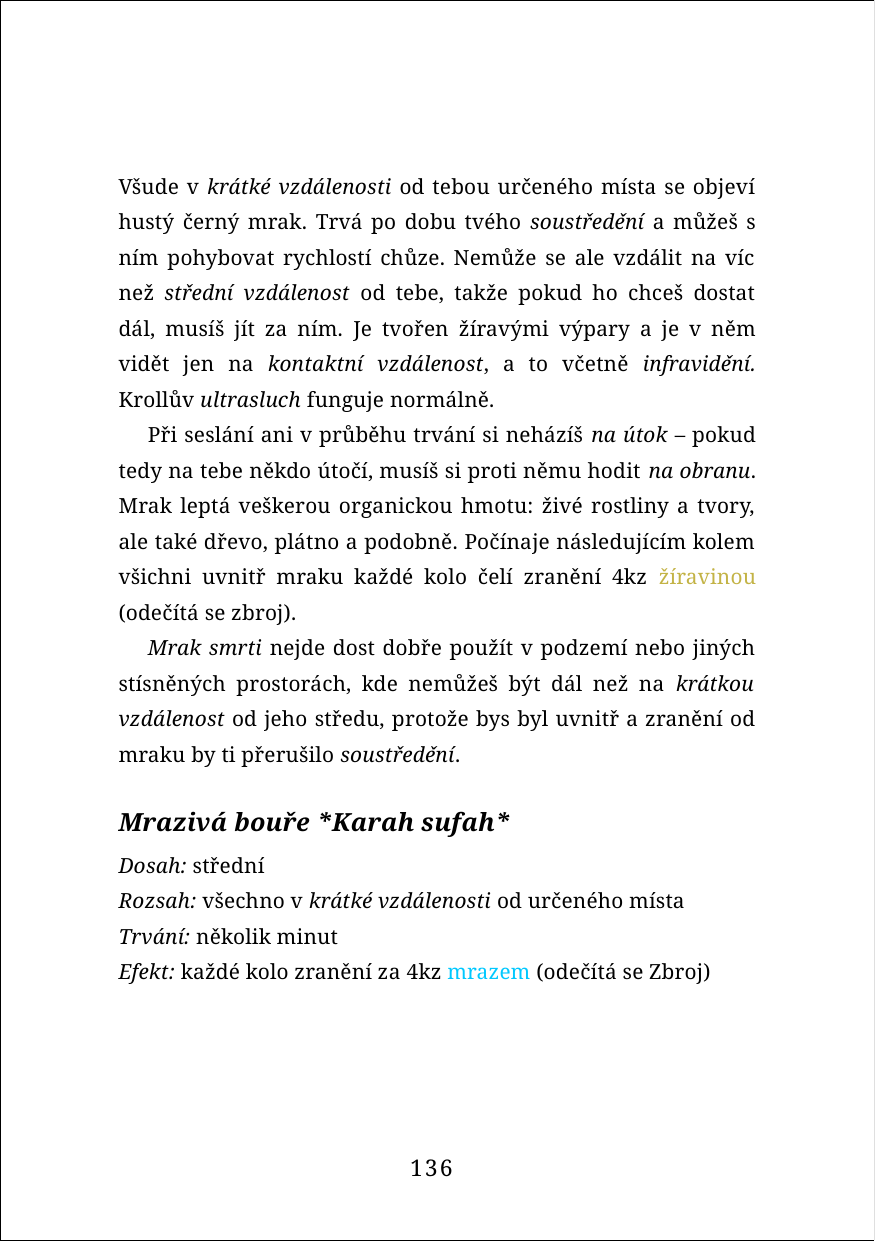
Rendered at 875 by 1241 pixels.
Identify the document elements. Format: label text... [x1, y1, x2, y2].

subtitle Mrazivá bouře *Karah sufah* [118, 805, 756, 839]
text Dosah: střední Rozsah: všechno v krátké vzdálenosti od určeného místa Trvání: několik minut Efekt: každé kolo zranění za 4kz mrazem (odečítá se Zbroj) [118, 851, 756, 986]
text Všude v krátké vzdálenosti od tebou určeného místa se objeví hustý černý mrak. Trvá po dobu tvého soustředění a můžeš s ním pohybovat rychlostí chůze. Nemůže se ale vzdálit na víc než střední vzdálenost od tebe, takže pokud ho chceš dostat dál, musíš jít za ním. Je tvořen žíravými výpary a je v něm vidět jen na kontaktní vzdálenost, a to včetně infravidění. Krollův ultrasluch funguje normálně. Při seslání ani v průběhu trvání si neházíš na útok – pokud tedy na tebe někdo útočí, musíš si proti němu hodit na obranu. Mrak leptá veškerou organickou hmotu: živé rostliny a tvory, ale také dřevo, plátno a podobně. Počínaje následujícím kolem všichni uvnitř mraku každé kolo čelí zranění 4kz žíravinou (odečítá se zbroj). Mrak smrti nejde dost dobře použít v podzemí nebo jiných stísněných prostorách, kde nemůžeš být dál než na krátkou vzdálenost od jeho středu, protože bys byl uvnitř a zranění od mraku by ti přerušilo soustředění. [118, 172, 756, 768]
